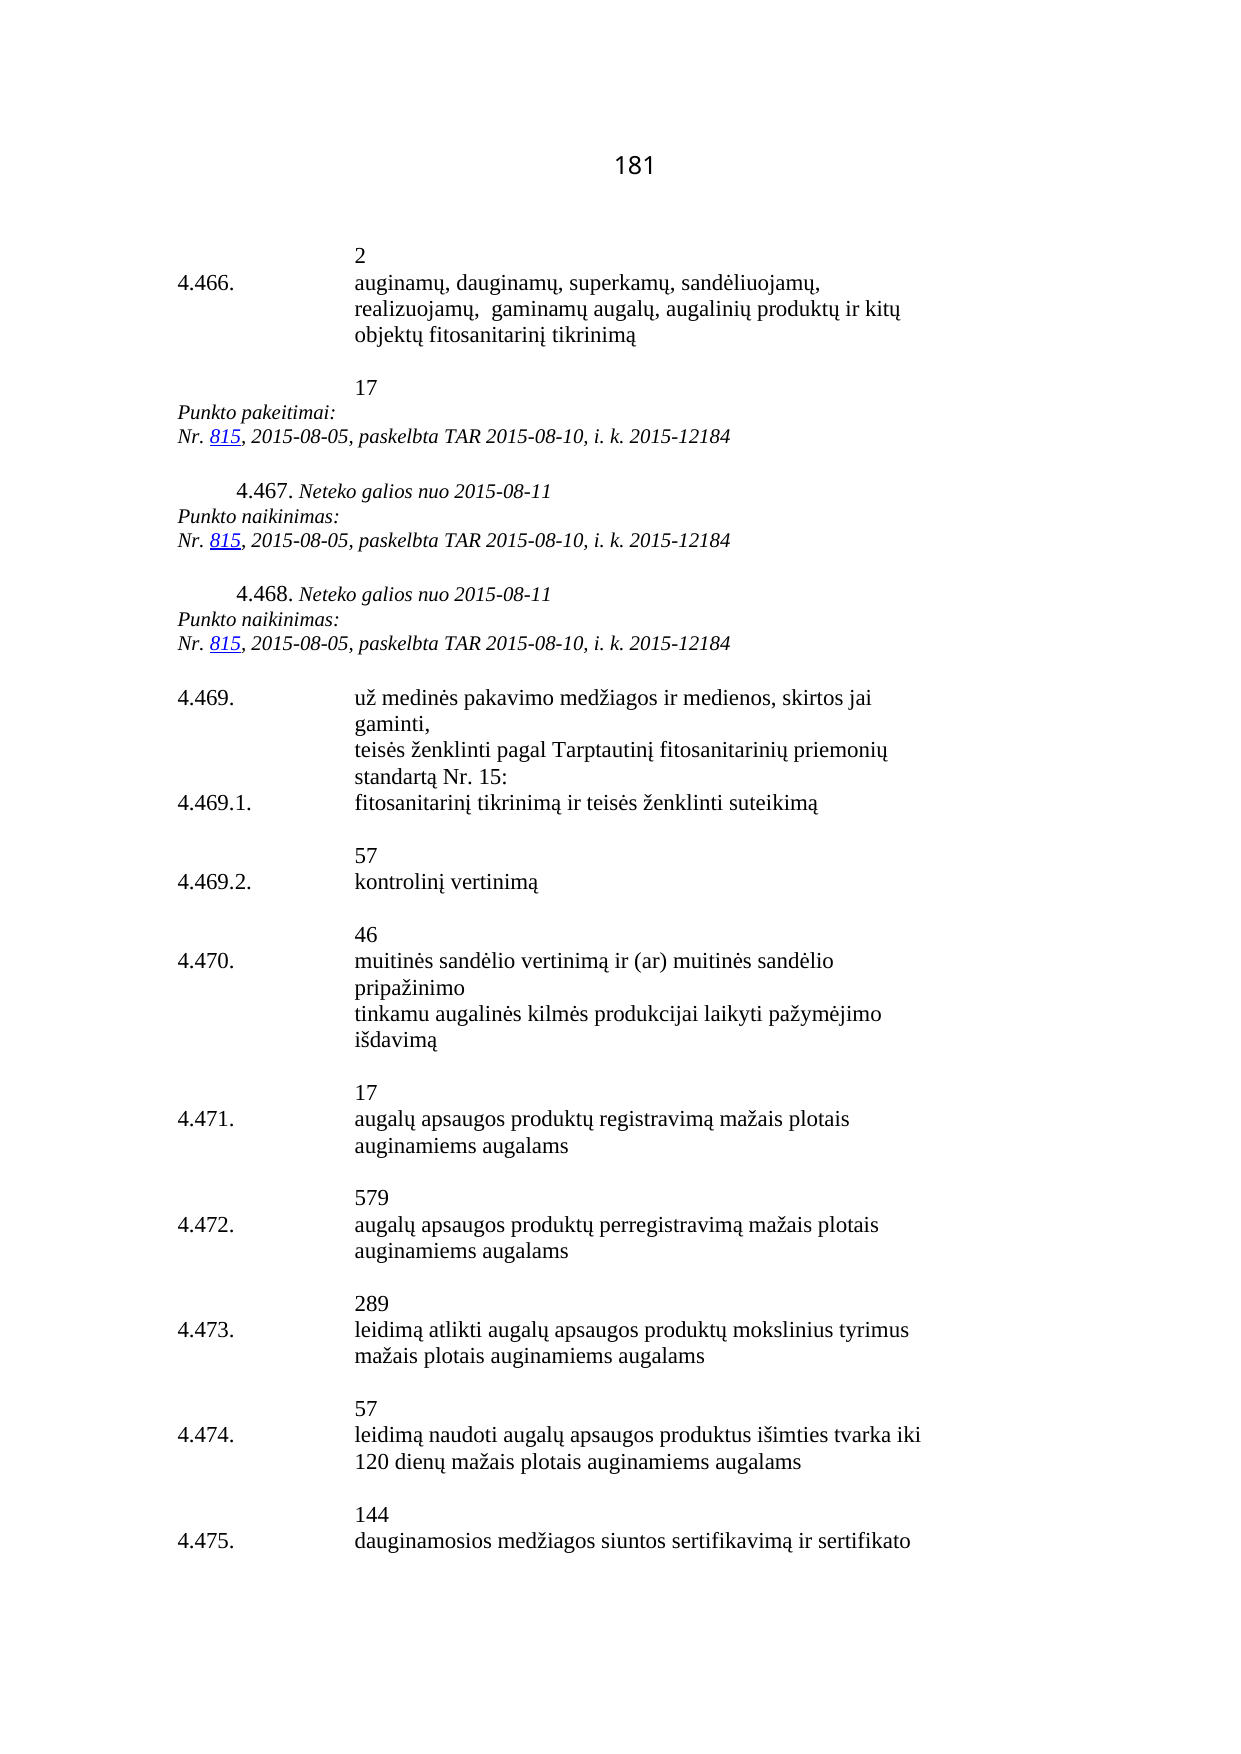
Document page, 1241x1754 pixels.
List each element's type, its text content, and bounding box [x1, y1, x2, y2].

text 4.475. dauginamosios medžiagos siuntos sertifikavimą ir sertifikato [177, 1527, 945, 1553]
text 4.474. leidimą naudoti augalų apsaugos produktus išimties tvarka iki [177, 1422, 945, 1448]
text 4.468. Neteko galios nuo 2015-08-11 [177, 580, 1093, 607]
text 4.471. augalų apsaugos produktų registravimą mažais plotais [177, 1105, 945, 1132]
text 4.466. auginamų, dauginamų, superkamų, sandėliuojamų, [177, 268, 945, 295]
text Punkto naikinimas: [177, 607, 1093, 631]
text Nr. 815, 2015-08-05, paskelbta TAR 2015-08-10, i. k. 2015-12184 [177, 424, 1093, 448]
text Nr. 815, 2015-08-05, paskelbta TAR 2015-08-10, i. k. 2015-12184 [177, 631, 1093, 655]
text realizuojamų, gaminamų augalų, augalinių produktų ir kitų [354, 295, 945, 321]
text auginamiems augalams 289 [354, 1237, 945, 1316]
text teisės ženklinti pagal Tarptautinį fitosanitarinių priemonių [354, 736, 945, 763]
text objektų fitosanitarinį tikrinimą 17 [354, 321, 945, 400]
text 4.469.2. kontrolinį vertinimą 46 [177, 868, 945, 947]
text 4.467. Neteko galios nuo 2015-08-11 [177, 477, 1093, 503]
text standartą Nr. 15: [354, 763, 945, 789]
text 4.472. augalų apsaugos produktų perregistravimą mažais plotais [177, 1211, 945, 1237]
text mažais plotais auginamiems augalams 57 [354, 1342, 945, 1422]
text 4.473. leidimą atlikti augalų apsaugos produktų mokslinius tyrimus [177, 1316, 945, 1342]
text tinkamu augalinės kilmės produkcijai laikyti pažymėjimo išdavimą 17 [354, 1000, 945, 1105]
text Nr. 815, 2015-08-05, paskelbta TAR 2015-08-10, i. k. 2015-12184 [177, 528, 1093, 552]
text 4.470. muitinės sandėlio vertinimą ir (ar) muitinės sandėlio pripažinimo [177, 947, 945, 1000]
text 4.469. už medinės pakavimo medžiagos ir medienos, skirtos jai gaminti, [177, 684, 945, 736]
text Punkto naikinimas: [177, 503, 1093, 528]
text 120 dienų mažais plotais auginamiems augalams 144 [354, 1448, 945, 1527]
text Punkto pakeitimai: [177, 400, 1093, 424]
text auginamiems augalams 579 [354, 1132, 945, 1211]
text 2 [177, 216, 945, 268]
text 4.469.1. fitosanitarinį tikrinimą ir teisės ženklinti suteikimą 57 [177, 789, 945, 868]
